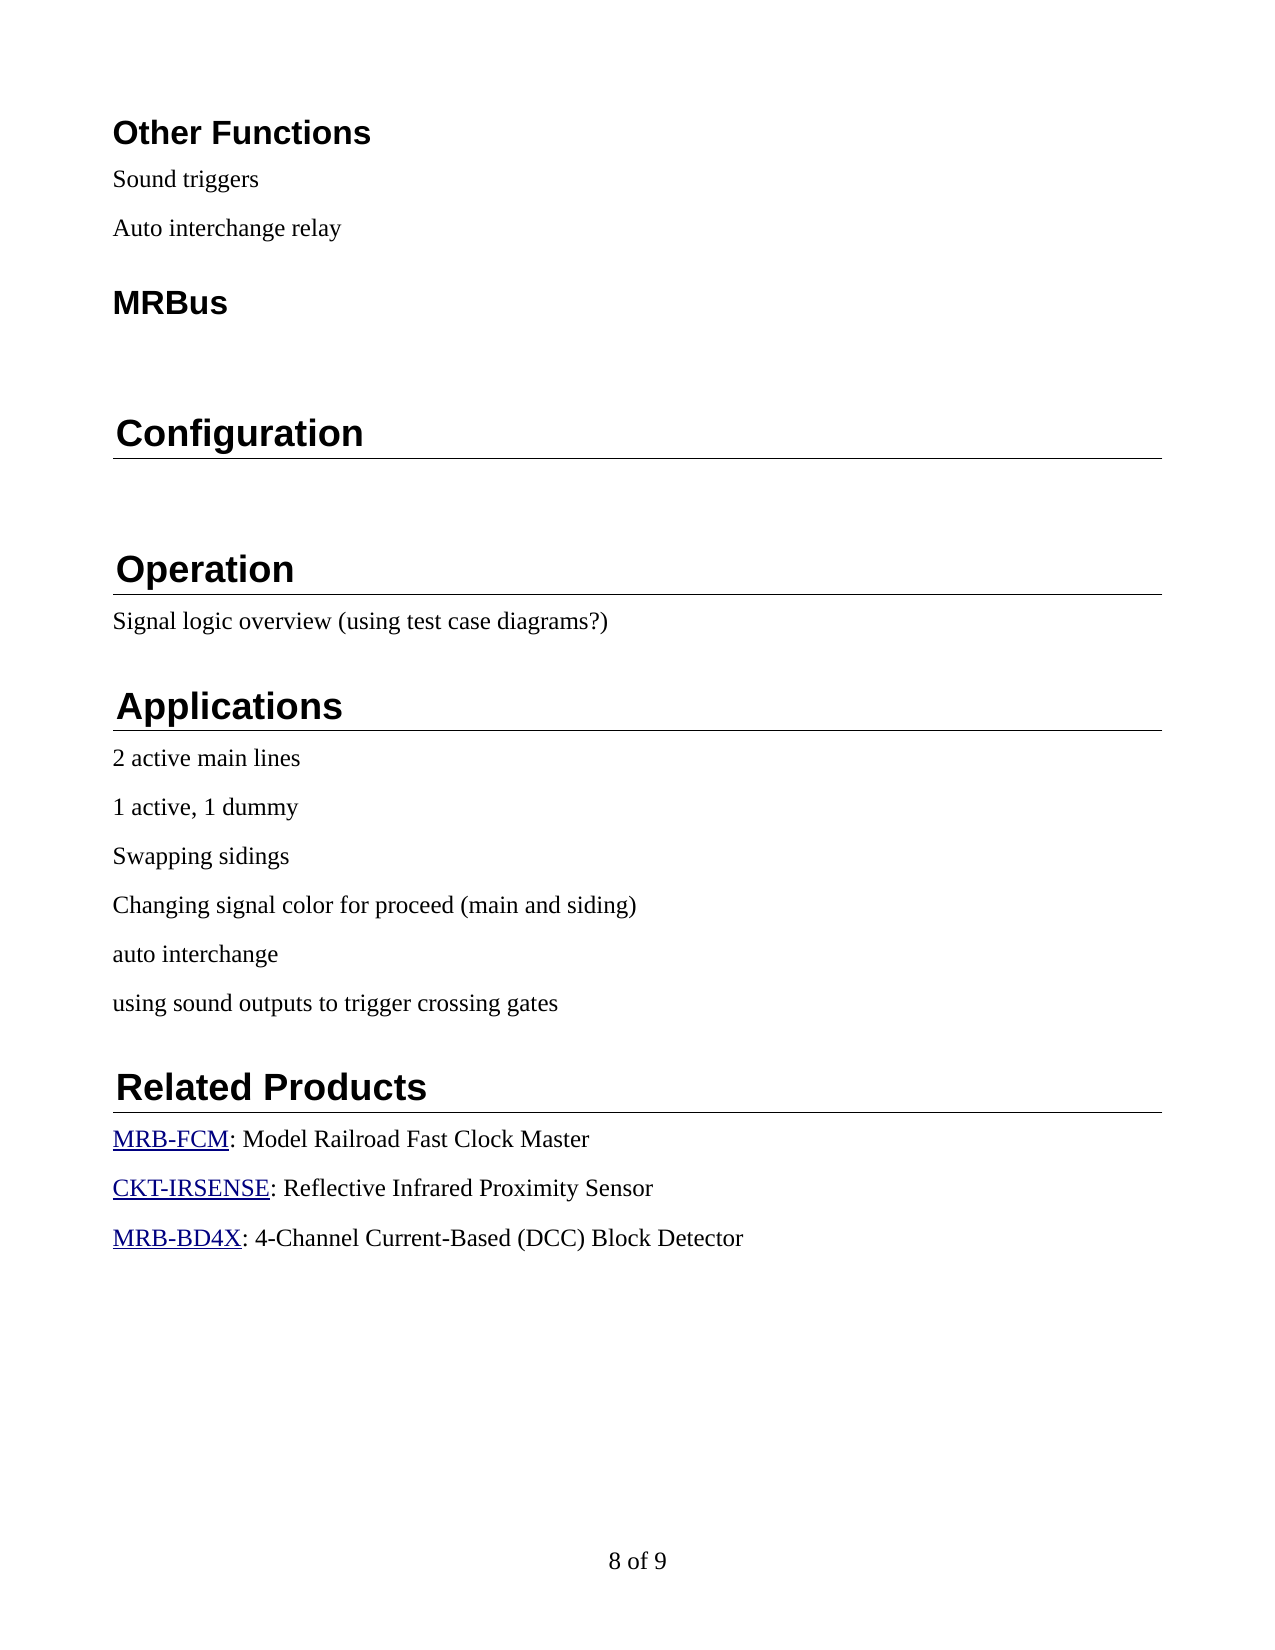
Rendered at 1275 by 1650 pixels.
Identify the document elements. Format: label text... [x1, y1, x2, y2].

text MRB-BD4X: 4-Channel Current-Based (DCC) Block Detector [112, 1223, 1162, 1251]
text MRB-FCM: Model Railroad Fast Clock Master [112, 1124, 1162, 1153]
text 1 active, 1 dummy [112, 792, 1162, 821]
text Auto interchange relay [112, 213, 1162, 241]
text Swapping sidings [112, 841, 1162, 870]
text Sound triggers [112, 164, 1162, 192]
text CKT-IRSENSE: Reflective Infrared Proximity Sensor [112, 1173, 1162, 1202]
subtitle Applications [112, 681, 1162, 730]
text Changing signal color for proceed (main and siding) [112, 890, 1162, 919]
text 2 active main lines [112, 743, 1162, 772]
text Signal logic overview (using test case diagrams?) [112, 606, 1162, 635]
text using sound outputs to trigger crossing gates [112, 988, 1162, 1017]
subtitle Configuration [112, 408, 1162, 458]
subtitle Related Products [112, 1062, 1162, 1112]
subtitle Other Functions [112, 112, 1162, 151]
subtitle Operation [112, 544, 1162, 594]
text auto interchange [112, 939, 1162, 968]
subtitle MRBus [112, 283, 1162, 321]
